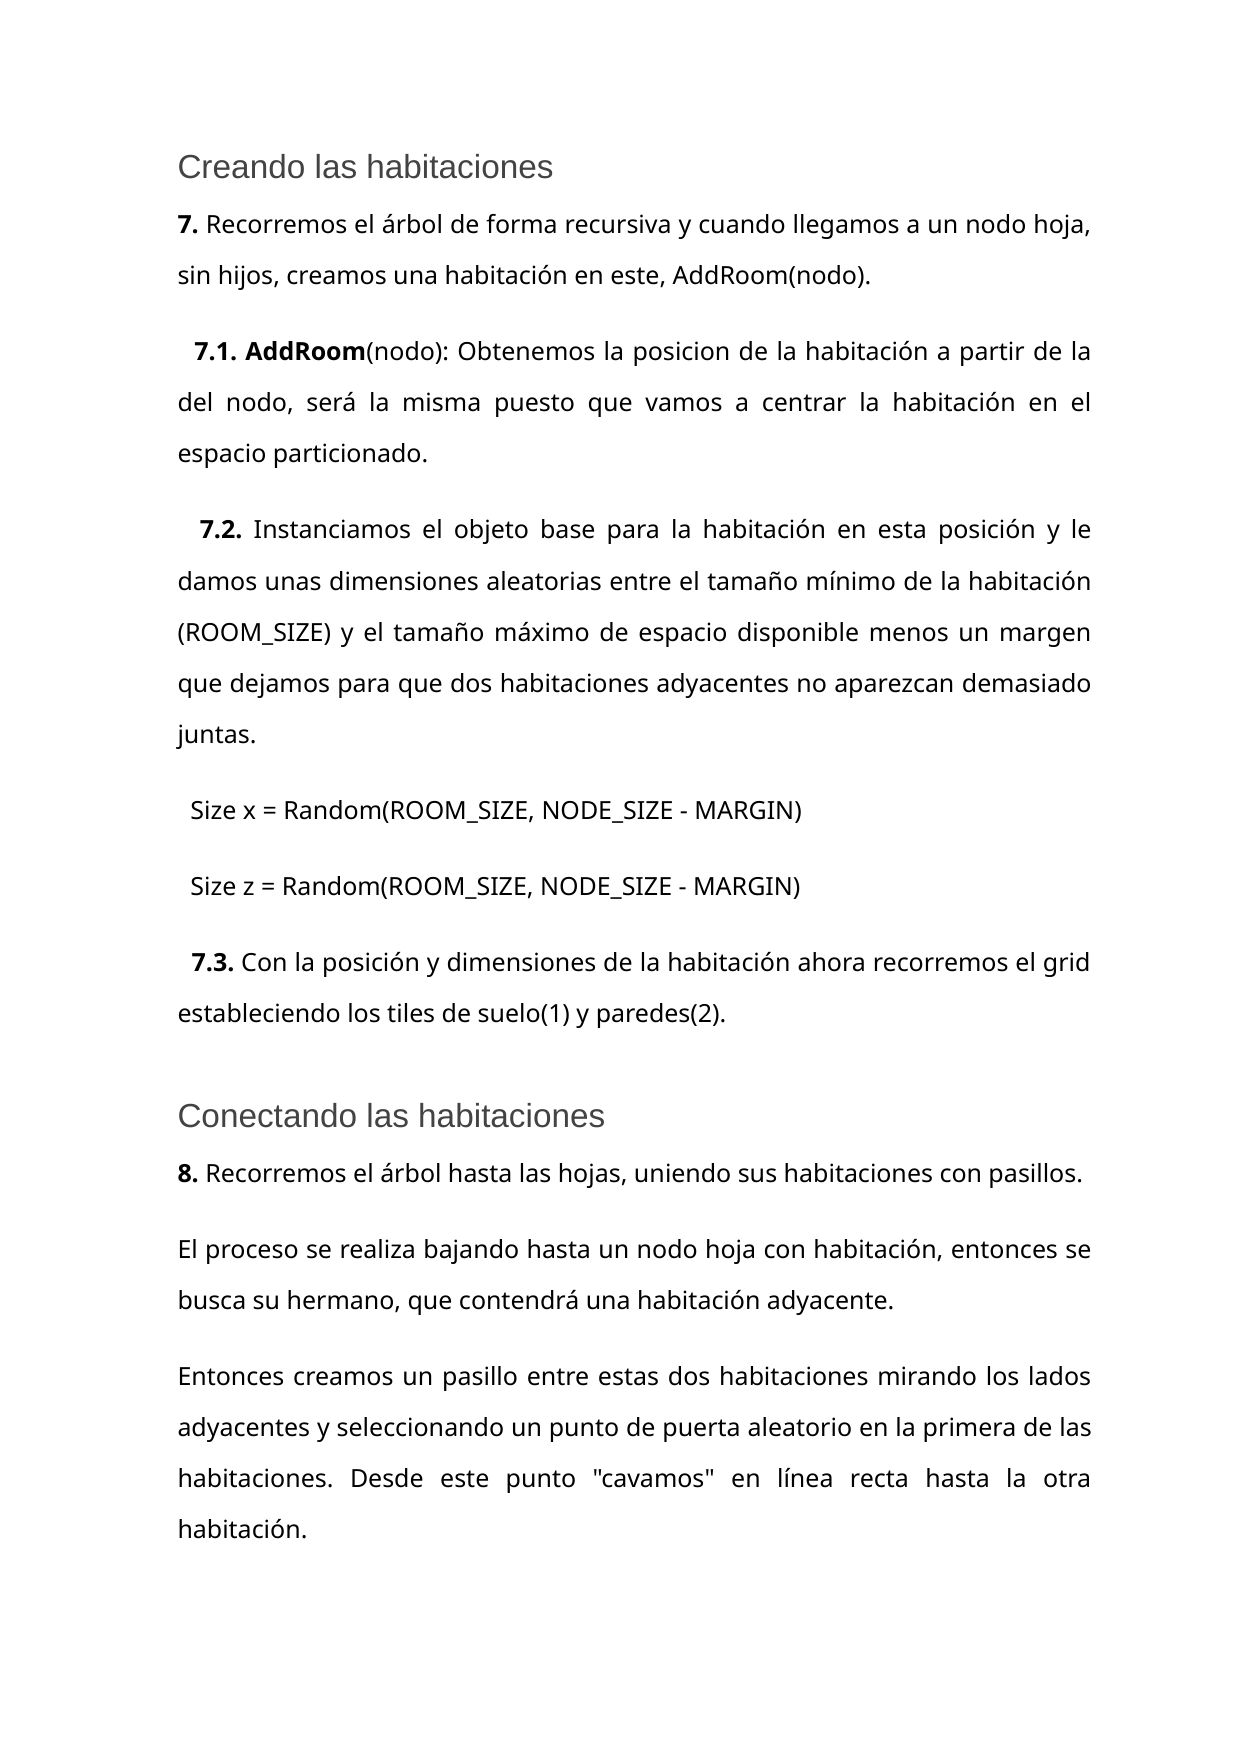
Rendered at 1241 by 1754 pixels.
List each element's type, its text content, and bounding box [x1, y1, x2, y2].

text 7. Recorremos el árbol de forma recursiva y cuando llegamos a un nodo hoja, sin hijos, creamos una habitación en este, AddRoom(nodo). [177, 207, 1093, 292]
text Entonces creamos un pasillo entre estas dos habitaciones mirando los lados adyacentes y seleccionando un punto de puerta aleatorio en la primera de las habitaciones. Desde este punto "cavamos" en línea recta hasta la otra habitación. [177, 1359, 1093, 1546]
text Size x = Random(ROOM_SIZE, NODE_SIZE - MARGIN) [177, 792, 1093, 826]
text El proceso se realiza bajando hasta un nodo hoja con habitación, entonces se busca su hermano, que contendrá una habitación adyacente. [177, 1232, 1093, 1317]
text 7.2. Instanciamos el objeto base para la habitación en esta posición y le damos unas dimensiones aleatorias entre el tamaño mínimo de la habitación (ROOM_SIZE) y el tamaño máximo de espacio disponible menos un margen que dejamos para que dos habitaciones adyacentes no aparezcan demasiado juntas. [177, 512, 1093, 750]
subtitle Conectando las habitaciones [177, 1096, 1093, 1135]
text Size z = Random(ROOM_SIZE, NODE_SIZE - MARGIN) [177, 868, 1093, 902]
subtitle Creando las habitaciones [177, 148, 1093, 186]
text 7.1. AddRoom(nodo): Obtenemos la posicion de la habitación a partir de la del nodo, será la misma puesto que vamos a centrar la habitación en el espacio particionado. [177, 334, 1093, 470]
text 7.3. Con la posición y dimensiones de la habitación ahora recorremos el grid estableciendo los tiles de suelo(1) y paredes(2). [177, 944, 1093, 1029]
text 8. Recorremos el árbol hasta las hojas, uniendo sus habitaciones con pasillos. [177, 1156, 1093, 1190]
